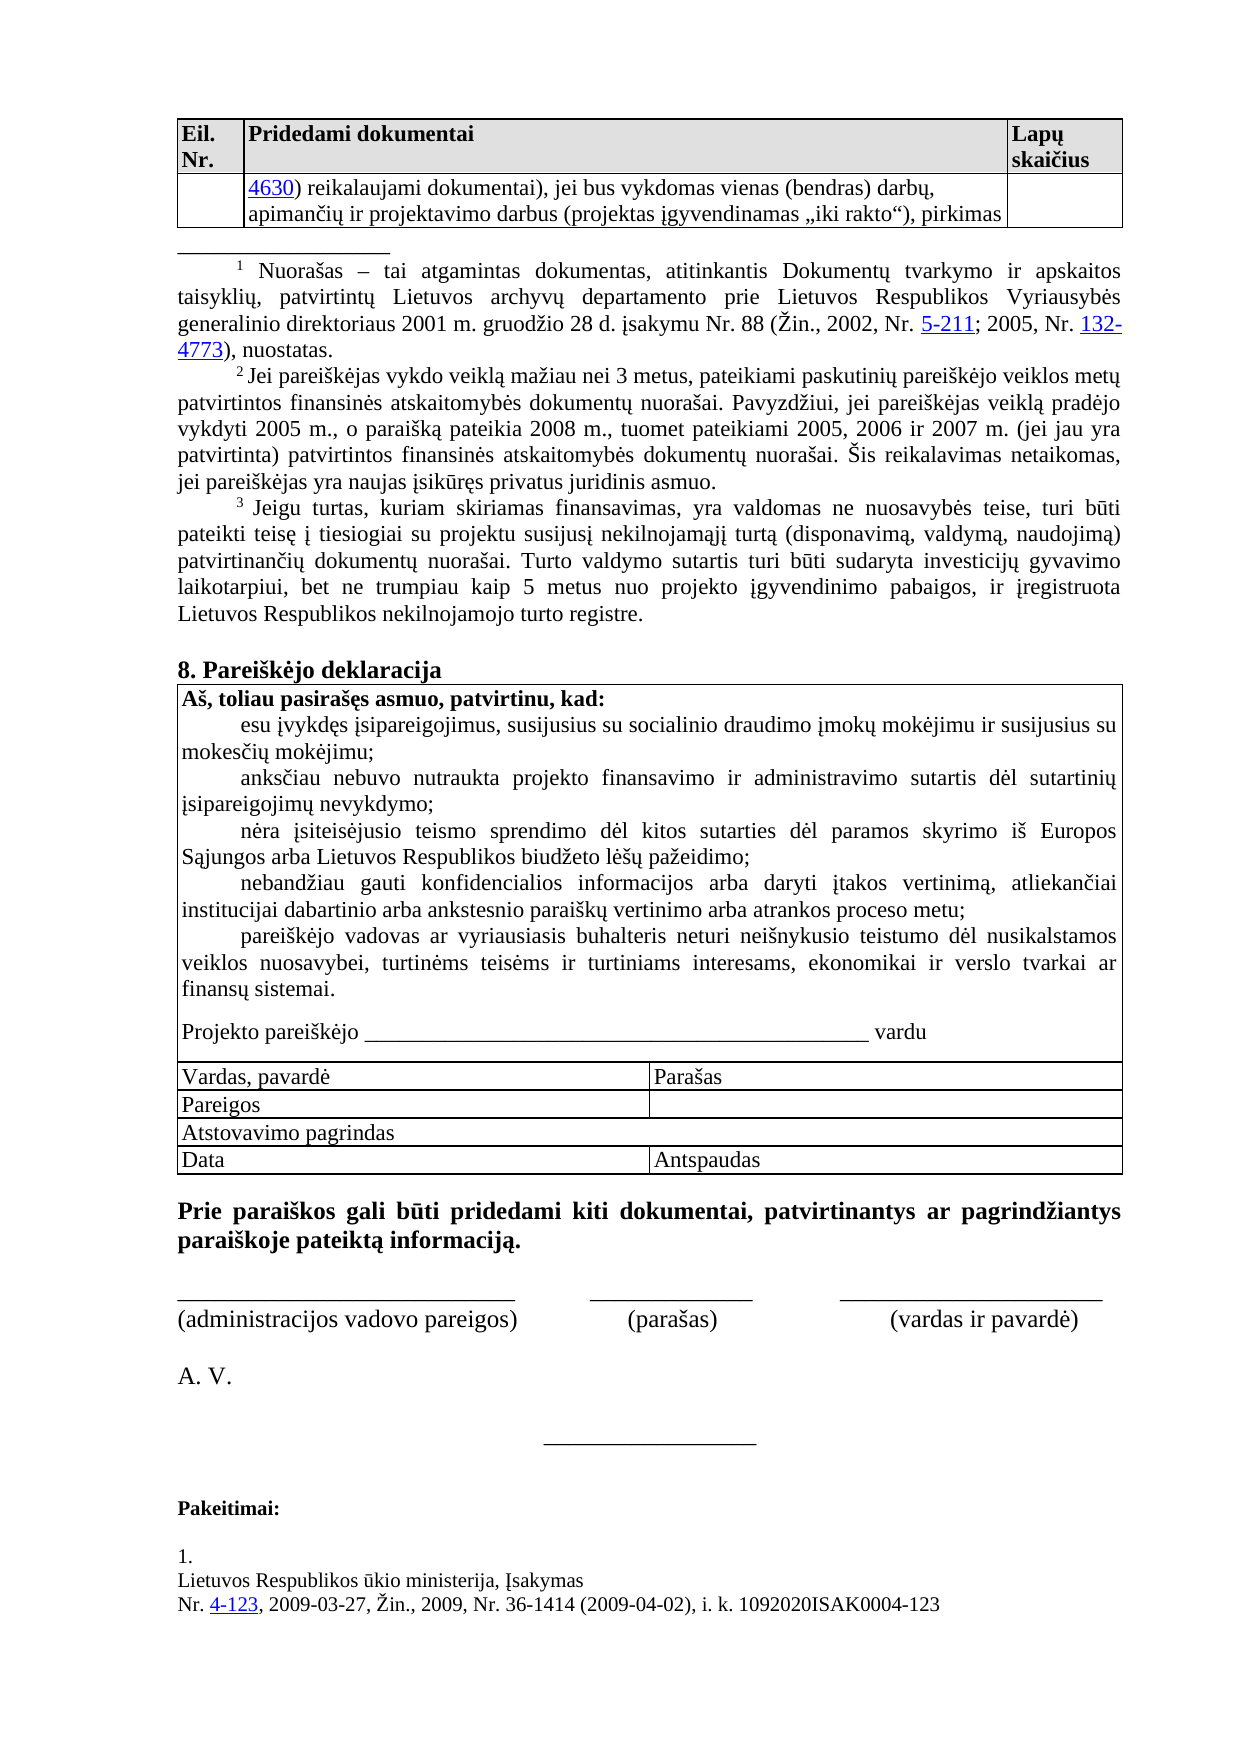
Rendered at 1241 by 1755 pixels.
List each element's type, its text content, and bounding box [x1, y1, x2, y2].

table_header Lapų skaičius [1008, 120, 1122, 172]
text _________________ [177, 1419, 1122, 1447]
text 2 Jei pareiškėjas vykdo veiklą mažiau nei 3 metus, pateikiami paskutinių pareiškėjo veiklos metų patvirtintos finansinės atskaitomybės dokumentų nuorašai. Pavyzdžiui, jei pareiškėjas veiklą pradėjo vykdyti 2005 m., o paraišką pateikia 2008 m., tuomet pateikiami 2005, 2006 ir 2007 m. (jei jau yra patvirtinta) patvirtintos finansinės atskaitomybės dokumentų nuorašai. Šis reikalavimas netaikomas, jei pareiškėjas yra naujas įsikūręs privatus juridinis asmuo. [177, 362, 1122, 494]
table_cell [1008, 174, 1122, 227]
table_cell Data [178, 1147, 649, 1173]
text 1. [177, 1544, 1122, 1568]
text Nr. 4-123, 2009-03-27, Žin., 2009, Nr. 36-1414 (2009-04-02), i. k. 1092020ISAK0004-123 [177, 1592, 1122, 1616]
table_cell esu įvykdęs įsipareigojimus, susijusius su socialinio draudimo įmokų mokėjimu ir susijusius su mokesčių mokėjimu; anksčiau nebuvo nutraukta projekto finansavimo ir administravimo sutartis dėl sutartinių įsipareigojimų nevykdymo; nėra įsiteisėjusio teismo sprendimo dėl kitos sutarties dėl paramos skyrimo iš Europos Sąjungos arba Lietuvos Respublikos biudžeto lėšų pažeidimo; nebandžiau gauti konfidencialios informacijos arba daryti įtakos vertinimą, atliekančiai institucijai dabartinio arba ankstesnio paraiškų vertinimo arba atrankos proceso metu; pareiškėjo vadovas ar vyriausiasis buhalteris neturi neišnykusio teistumo dėl nusikalstamos veiklos nuosavybei, turtinėms teisėms ir turtiniams interesams, ekonomikai ir verslo tvarkai ar finansų sistemai. Projekto pareiškėjo ____________________________________________ vardu [178, 711, 1122, 1061]
text Prie paraiškos gali būti pridedami kiti dokumentai, patvirtinantys ar pagrindžiantys paraiškoje pateiktą informaciją. [177, 1196, 1122, 1253]
table_cell Atstovavimo pagrindas [178, 1119, 1122, 1145]
text Lietuvos Respublikos ūkio ministerija, Įsakymas [177, 1568, 1122, 1592]
table_header Aš, toliau pasirašęs asmuo, patvirtinu, kad: [178, 685, 1122, 711]
table_cell Vardas, pavardė [178, 1063, 649, 1089]
text 3 Jeigu turtas, kuriam skiriamas finansavimas, yra valdomas ne nuosavybės teise, turi būti pateikti teisę į tiesiogiai su projektu susijusį nekilnojamąjį turtą (disponavimą, valdymą, naudojimą) patvirtinančių dokumentų nuorašai. Turto valdymo sutartis turi būti sudaryta investicijų gyvavimo laikotarpiui, bet ne trumpiau kaip 5 metus nuo projekto įgyvendinimo pabaigos, ir įregistruota Lietuvos Respublikos nekilnojamojo turto registre. [177, 494, 1122, 626]
text (administracijos vadovo pareigos) (parašas) (vardas ir pavardė) [177, 1304, 1122, 1332]
text A. V. [177, 1361, 1122, 1390]
table_cell [178, 174, 243, 227]
table_cell Parašas [650, 1063, 1122, 1089]
text 1 Nuorašas – tai atgamintas dokumentas, atitinkantis Dokumentų tvarkymo ir apskaitos taisyklių, patvirtintų Lietuvos archyvų departamento prie Lietuvos Respublikos Vyriausybės generalinio direktoriaus 2001 m. gruodžio 28 d. įsakymu Nr. 88 (Žin., 2002, Nr. 5-211; 2005, Nr. 132-4773), nuostatas. [177, 257, 1122, 362]
table_cell 4630) reikalaujami dokumentai), jei bus vykdomas vienas (bendras) darbų, apimančių ir projektavimo darbus (projektas įgyvendinamas „iki rakto“), pirkimas [245, 174, 1007, 227]
table_header Eil. Nr. [178, 120, 243, 172]
text 8. Pareiškėjo deklaracija [177, 655, 1122, 683]
text ___________________________ _____________ _____________________ [177, 1275, 1122, 1304]
table_cell [650, 1091, 1122, 1117]
table_header Pridedami dokumentai [245, 120, 1007, 172]
table_cell Pareigos [178, 1091, 649, 1117]
text Pakeitimai: [177, 1496, 1122, 1520]
text _________________ [177, 228, 1122, 257]
table_cell Antspaudas [650, 1147, 1122, 1173]
